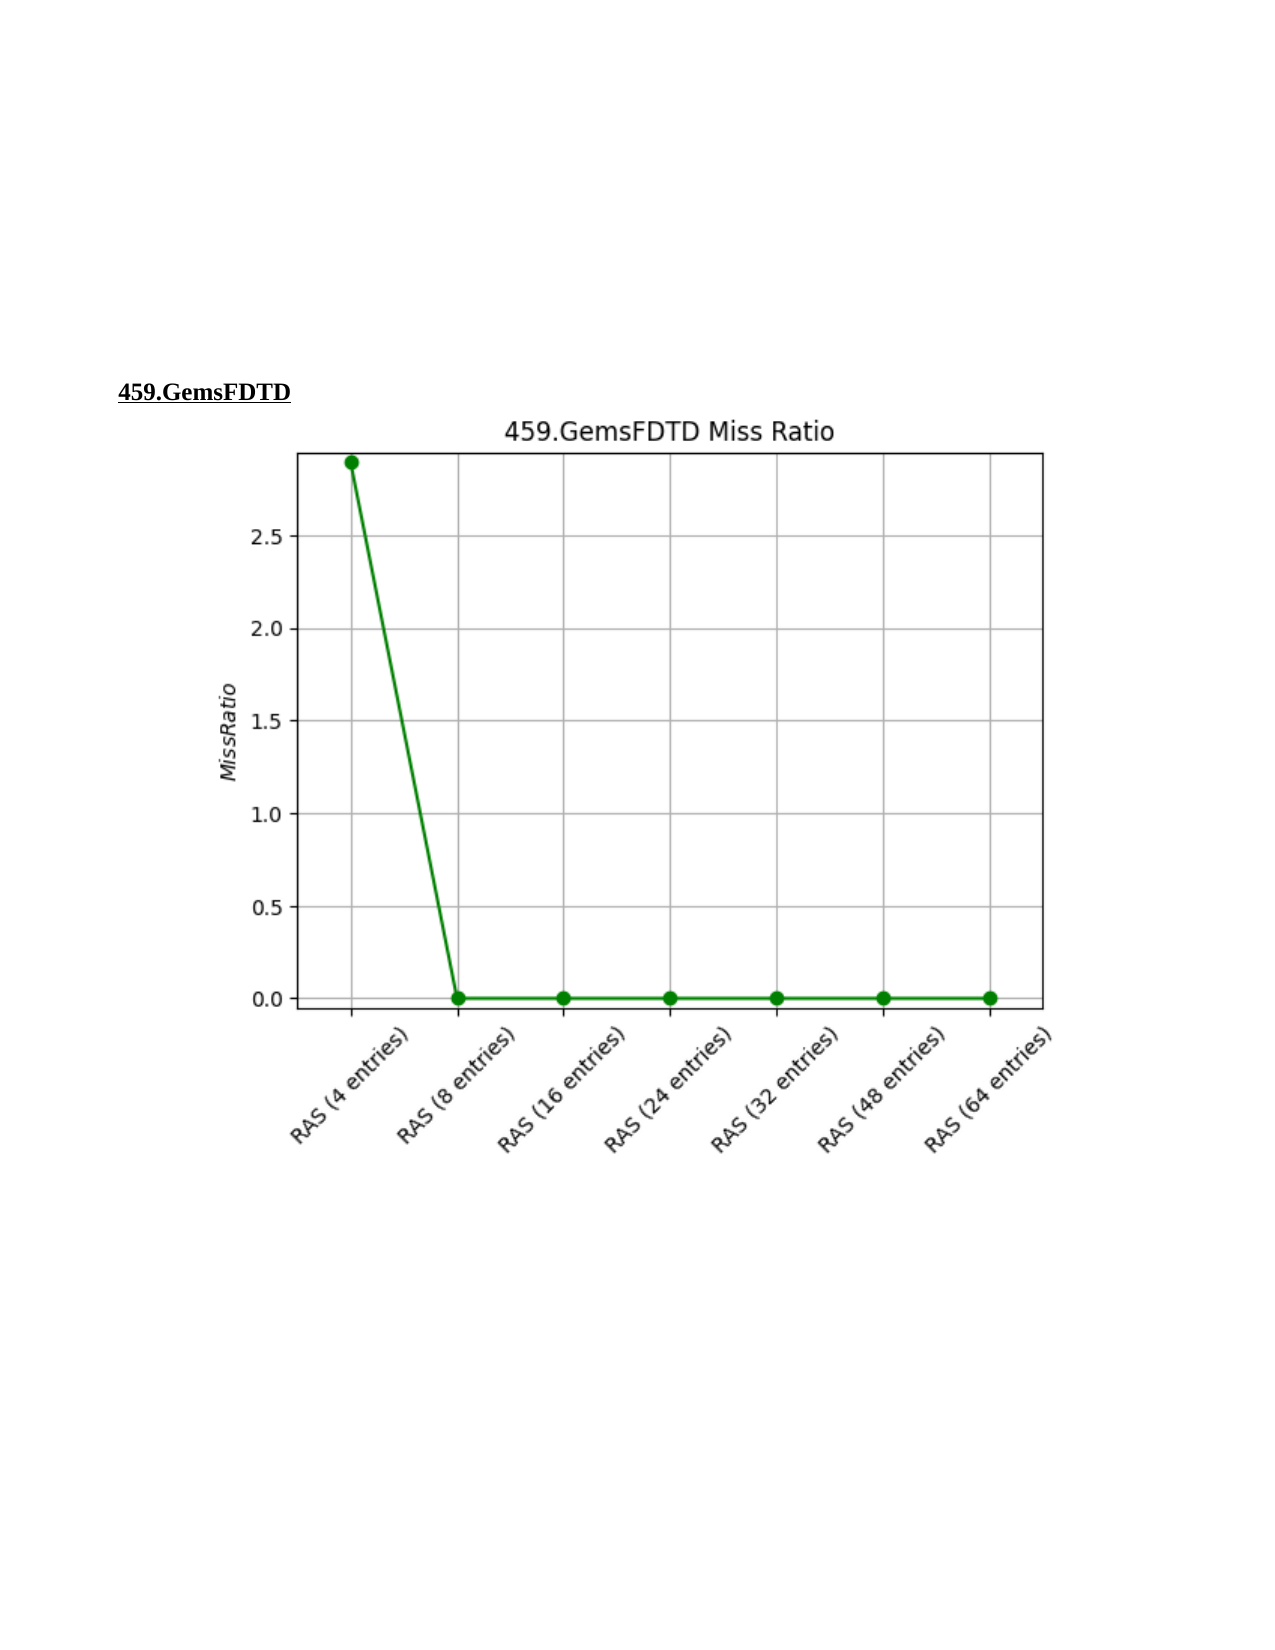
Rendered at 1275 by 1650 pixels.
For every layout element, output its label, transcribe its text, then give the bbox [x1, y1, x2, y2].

picture [204, 405, 1071, 1172]
text 459.GemsFDTD [118, 377, 1157, 406]
